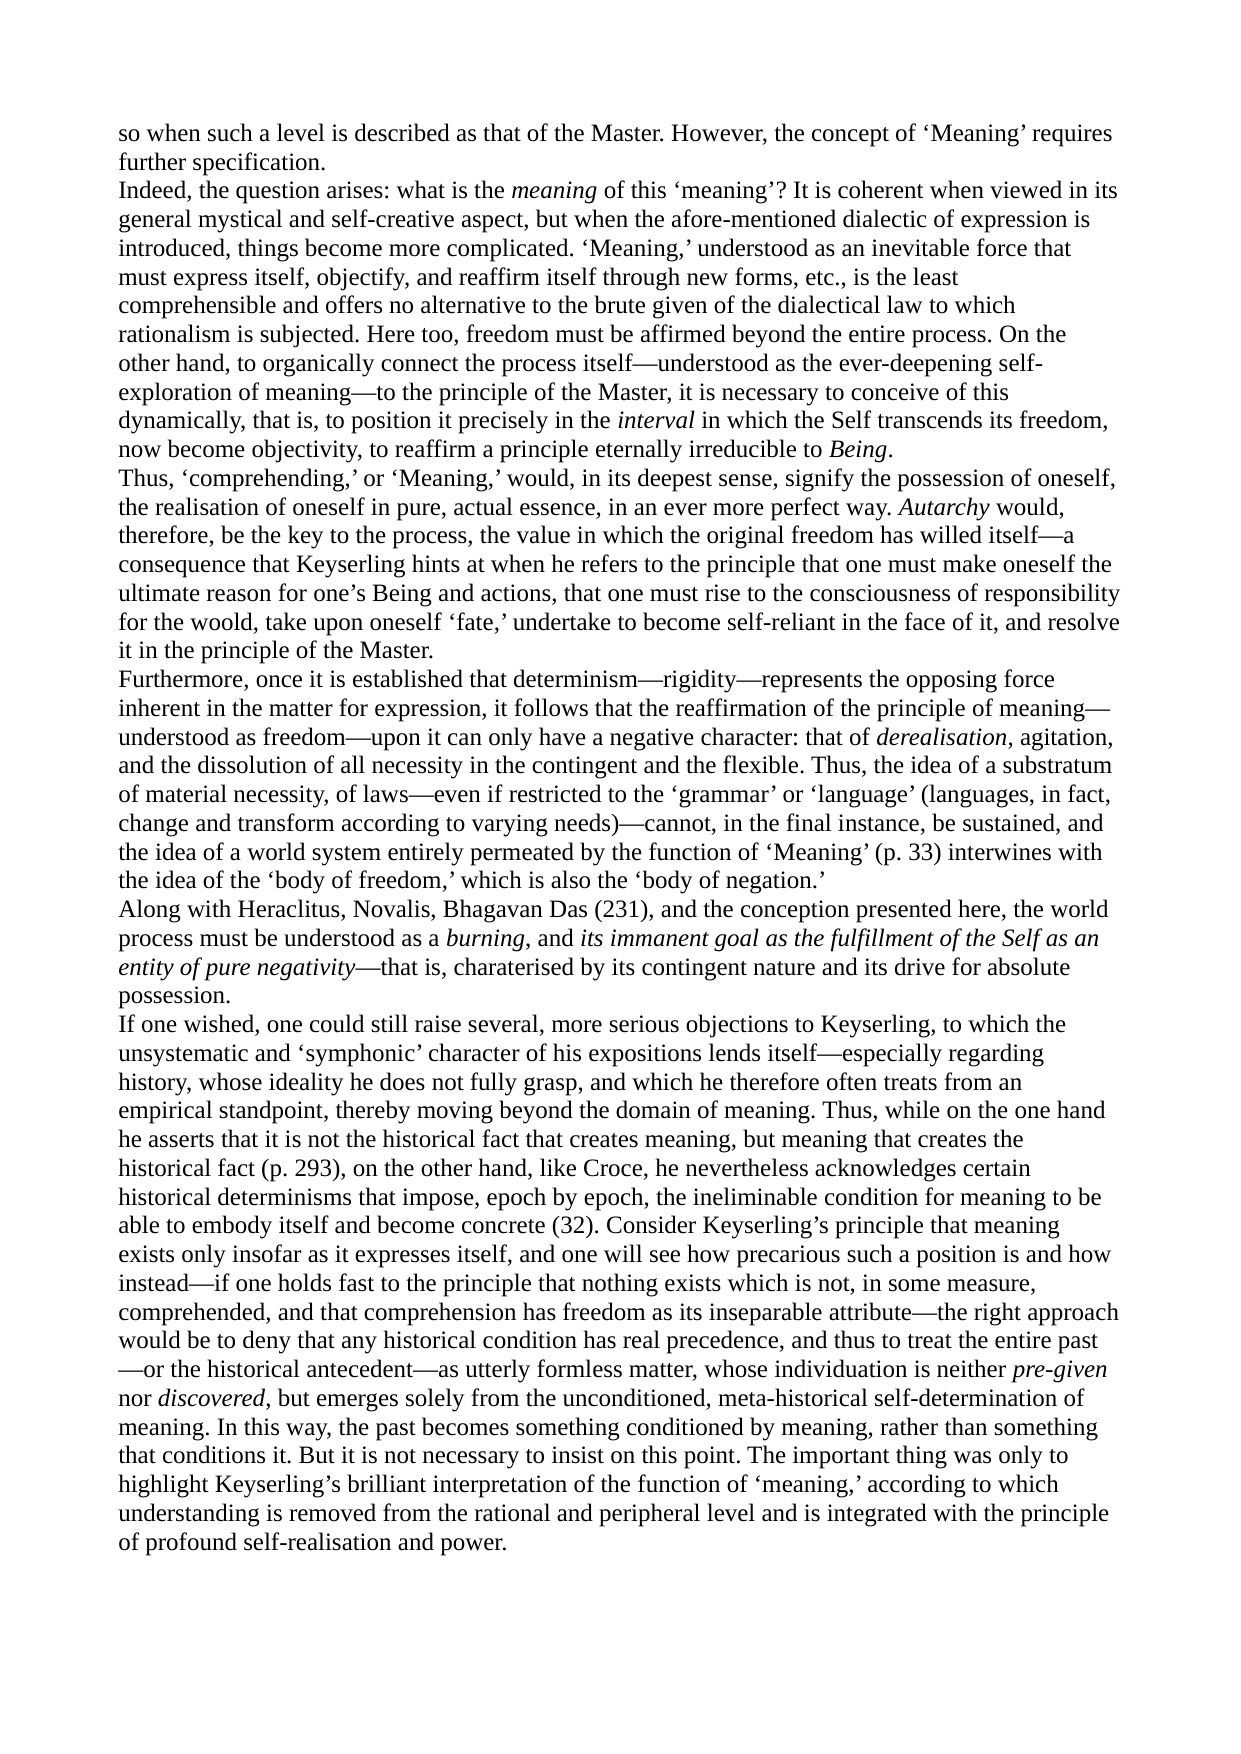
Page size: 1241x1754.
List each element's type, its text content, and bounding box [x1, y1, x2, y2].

text so when such a level is described as that of the Master. However, the concept of ‘Meaning’ requires further specification. [118, 118, 1122, 176]
text Indeed, the question arises: what is the meaning of this ‘meaning’? It is coherent when viewed in its general mystical and self-creative aspect, but when the afore-mentioned dialectic of expression is introduced, things become more complicated. ‘Meaning,’ understood as an inevitable force that must express itself, objectify, and reaffirm itself through new forms, etc., is the least comprehensible and offers no alternative to the brute given of the dialectical law to which rationalism is subjected. Here too, freedom must be affirmed beyond the entire process. On the other hand, to organically connect the process itself—understood as the ever-deepening self-exploration of meaning—to the principle of the Master, it is necessary to conceive of this dynamically, that is, to position it precisely in the interval in which the Self transcends its freedom, now become objectivity, to reaffirm a principle eternally irreducible to Being. [118, 176, 1122, 463]
text Furthermore, once it is established that determinism—rigidity—represents the opposing force inherent in the matter for expression, it follows that the reaffirmation of the principle of meaning—understood as freedom—upon it can only have a negative character: that of derealisation, agitation, and the dissolution of all necessity in the contingent and the flexible. Thus, the idea of a substratum of material necessity, of laws—even if restricted to the ‘grammar’ or ‘language’ (languages, in fact, change and transform according to varying needs)—cannot, in the final instance, be sustained, and the idea of a world system entirely permeated by the function of ‘Meaning’ (p. 33) interwines with the idea of the ‘body of freedom,’ which is also the ‘body of negation.’ [118, 664, 1122, 894]
text Along with Heraclitus, Novalis, Bhagavan Das (231), and the conception presented here, the world process must be understood as a burning, and its immanent goal as the fulfillment of the Self as an entity of pure negativity—that is, charaterised by its contingent nature and its drive for absolute possession. [118, 894, 1122, 1009]
text If one wished, one could still raise several, more serious objections to Keyserling, to which the unsystematic and ‘symphonic’ character of his expositions lends itself—especially regarding history, whose ideality he does not fully grasp, and which he therefore often treats from an empirical standpoint, thereby moving beyond the domain of meaning. Thus, while on the one hand he asserts that it is not the historical fact that creates meaning, but meaning that creates the historical fact (p. 293), on the other hand, like Croce, he nevertheless acknowledges certain historical determinisms that impose, epoch by epoch, the ineliminable condition for meaning to be able to embody itself and become concrete (32). Consider Keyserling’s principle that meaning exists only insofar as it expresses itself, and one will see how precarious such a position is and how instead—if one holds fast to the principle that nothing exists which is not, in some measure, comprehended, and that comprehension has freedom as its inseparable attribute—the right approach would be to deny that any historical condition has real precedence, and thus to treat the entire past—or the historical antecedent—as utterly formless matter, whose individuation is neither pre-given nor discovered, but emerges solely from the unconditioned, meta-historical self-determination of meaning. In this way, the past becomes something conditioned by meaning, rather than something that conditions it. But it is not necessary to insist on this point. The important thing was only to highlight Keyserling’s brilliant interpretation of the function of ‘meaning,’ according to which understanding is removed from the rational and peripheral level and is integrated with the principle of profound self-realisation and power. [118, 1009, 1122, 1556]
text Thus, ‘comprehending,’ or ‘Meaning,’ would, in its deepest sense, signify the possession of oneself, the realisation of oneself in pure, actual essence, in an ever more perfect way. Autarchy would, therefore, be the key to the process, the value in which the original freedom has willed itself—a consequence that Keyserling hints at when he refers to the principle that one must make oneself the ultimate reason for one’s Being and actions, that one must rise to the consciousness of responsibility for the woold, take upon oneself ‘fate,’ undertake to become self-reliant in the face of it, and resolve it in the principle of the Master. [118, 463, 1122, 664]
